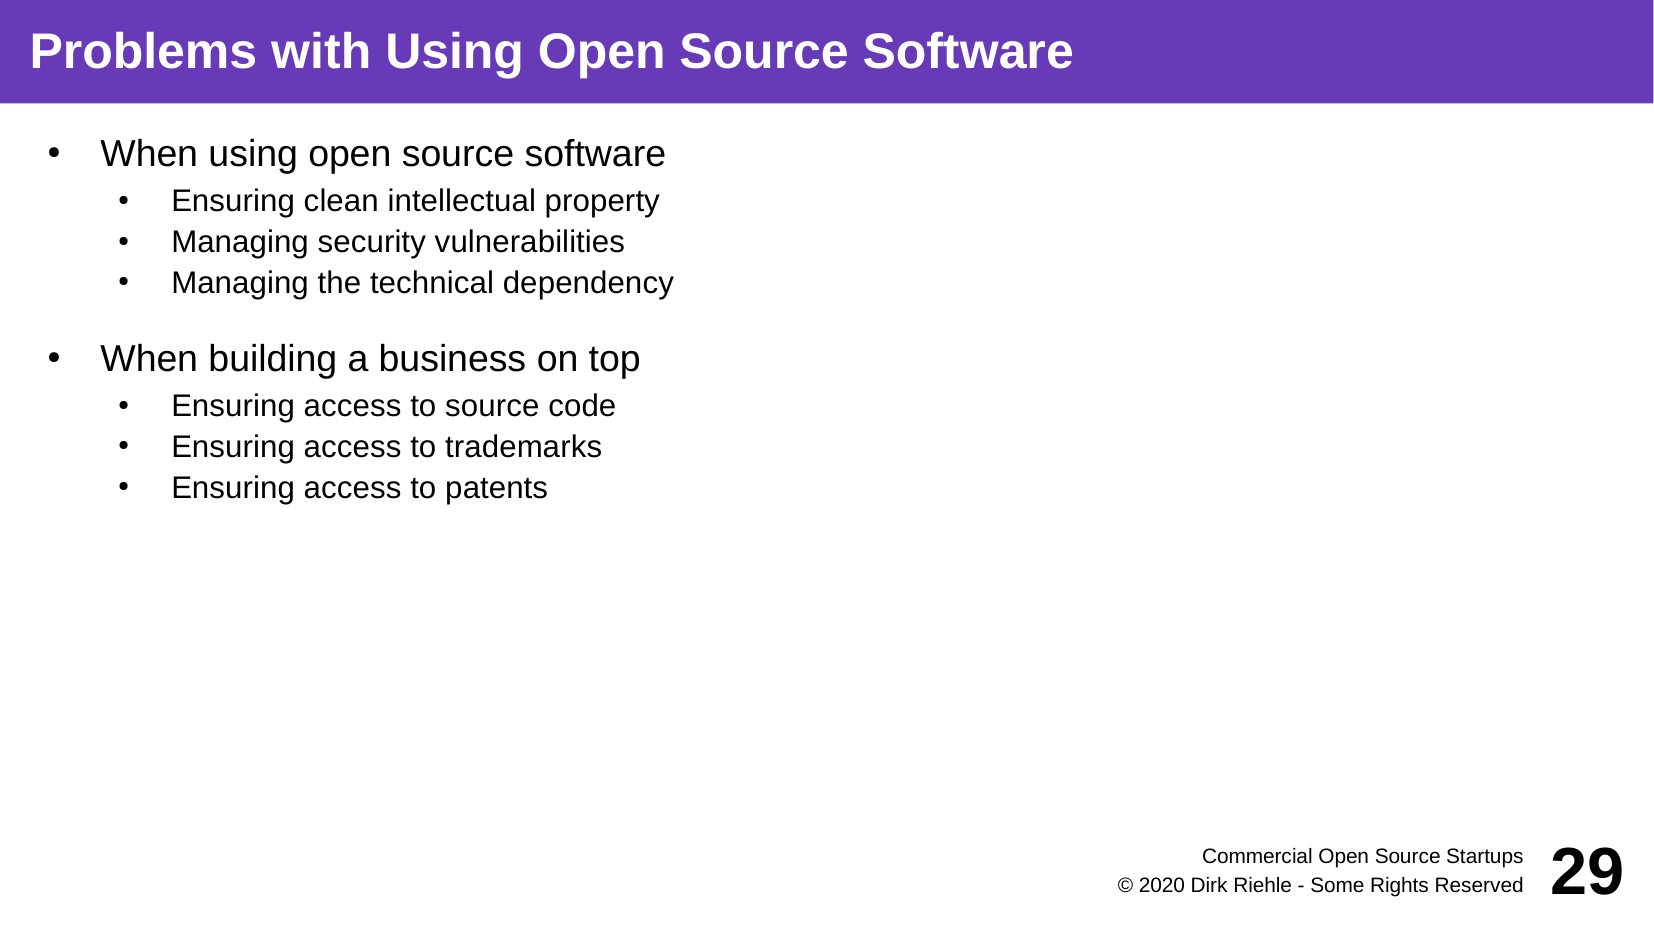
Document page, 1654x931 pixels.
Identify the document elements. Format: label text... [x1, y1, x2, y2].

list When using open source software Ensuring clean intellectual property Managing security vulnerabilities Managing the technical dependency When building a business on top Ensuring access to source code Ensuring access to trademarks Ensuring access to patents [29, 132, 1625, 813]
title Problems with Using Open Source Software [0, 0, 1654, 104]
